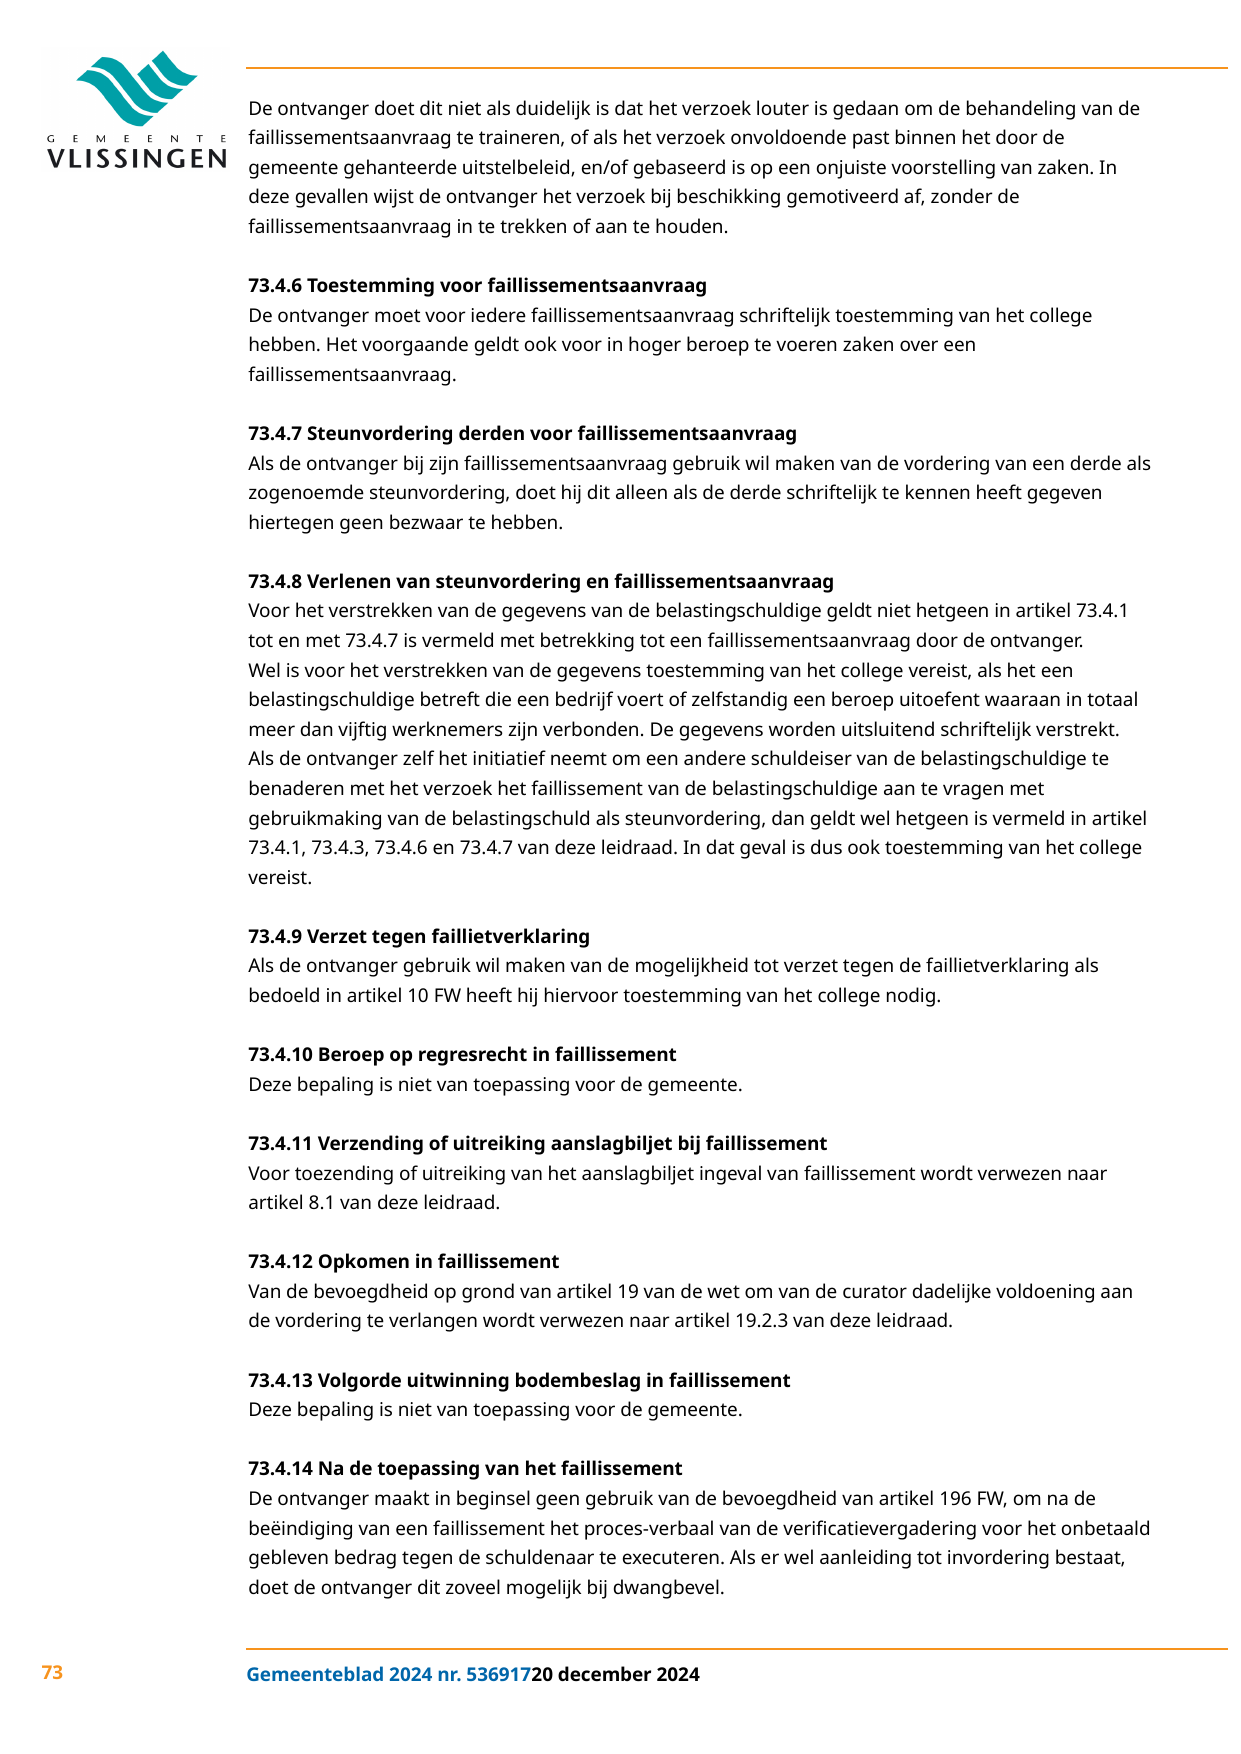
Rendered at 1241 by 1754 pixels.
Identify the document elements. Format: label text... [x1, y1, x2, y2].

text De ontvanger maakt in beginsel geen gebruik van de bevoegdheid van artikel 196 FW, om na de beëindiging van een faillissement het proces-verbaal van de verificatievergadering voor het onbetaald gebleven bedrag tegen de schuldenaar te executeren. Als er wel aanleiding tot invordering bestaat, doet de ontvanger dit zoveel mogelijk bij dwangbevel. [248, 1485, 1152, 1600]
text Als de ontvanger zelf het initiatief neemt om een andere schuldeiser van de belastingschuldige te benaderen met het verzoek het faillissement van de belastingschuldige aan te vragen met gebruikmaking van de belastingschuld als steunvordering, dan geldt wel hetgeen is vermeld in artikel 73.4.1, 73.4.3, 73.4.6 en 73.4.7 van deze leidraad. In dat geval is dus ook toestemming van het college vereist. [248, 746, 1152, 890]
text 73.4.10 Beroep op regresrecht in faillissement [248, 1041, 1152, 1067]
text 73.4.14 Na de toepassing van het faillissement [248, 1456, 1152, 1481]
text 73.4.11 Verzending of uitreiking aanslagbiljet bij faillissement [248, 1130, 1152, 1156]
text Deze bepaling is niet van toepassing voor de gemeente. [248, 1396, 1152, 1422]
text Wel is voor het verstrekken van de gegevens toestemming van het college vereist, als het een belastingschuldige betreft die een bedrijf voert of zelfstandig een beroep uitoefent waaraan in totaal meer dan vijftig werknemers zijn verbonden. De gegevens worden uitsluitend schriftelijk verstrekt. [248, 657, 1152, 742]
text 73.4.12 Opkomen in faillissement [248, 1248, 1152, 1274]
text 73.4.6 Toestemming voor faillissementsaanvraag [248, 272, 1152, 298]
text De ontvanger moet voor iedere faillissementsaanvraag schriftelijk toestemming van het college hebben. Het voorgaande geldt ook voor in hoger beroep te voeren zaken over een faillissementsaanvraag. [248, 302, 1152, 387]
text 73.4.13 Volgorde uitwinning bodembeslag in faillissement [248, 1367, 1152, 1393]
text De ontvanger doet dit niet als duidelijk is dat het verzoek louter is gedaan om de behandeling van de faillissementsaanvraag te traineren, of als het verzoek onvoldoende past binnen het door de gemeente gehanteerde uitstelbeleid, en/of gebaseerd is op een onjuiste voorstelling van zaken. In deze gevallen wijst de ontvanger het verzoek bij beschikking gemotiveerd af, zonder de faillissementsaanvraag in te trekken of aan te houden. [248, 95, 1152, 239]
text Als de ontvanger bij zijn faillissementsaanvraag gebruik wil maken van de vordering van een derde als zogenoemde steunvordering, doet hij dit alleen als de derde schriftelijk te kennen heeft gegeven hiertegen geen bezwaar te hebben. [248, 450, 1152, 535]
text Deze bepaling is niet van toepassing voor de gemeente. [248, 1071, 1152, 1097]
text 73.4.7 Steunvordering derden voor faillissementsaanvraag [248, 420, 1152, 446]
text 73.4.9 Verzet tegen faillietverklaring [248, 923, 1152, 949]
text Van de bevoegdheid op grond van artikel 19 van de wet om van de curator dadelijke voldoening aan de vordering te verlangen wordt verwezen naar artikel 19.2.3 van deze leidraad. [248, 1278, 1152, 1333]
text Voor toezending of uitreiking van het aanslagbiljet ingeval van faillissement wordt verwezen naar artikel 8.1 van deze leidraad. [248, 1160, 1152, 1215]
text 73.4.8 Verlenen van steunvordering en faillissementsaanvraag [248, 568, 1152, 594]
picture [41, 47, 231, 172]
text Als de ontvanger gebruik wil maken van de mogelijkheid tot verzet tegen de faillietverklaring als bedoeld in artikel 10 FW heeft hij hiervoor toestemming van het college nodig. [248, 953, 1152, 1008]
text Voor het verstrekken van de gegevens van de belastingschuldige geldt niet hetgeen in artikel 73.4.1 tot en met 73.4.7 is vermeld met betrekking tot een faillissementsaanvraag door de ontvanger. [248, 598, 1152, 653]
